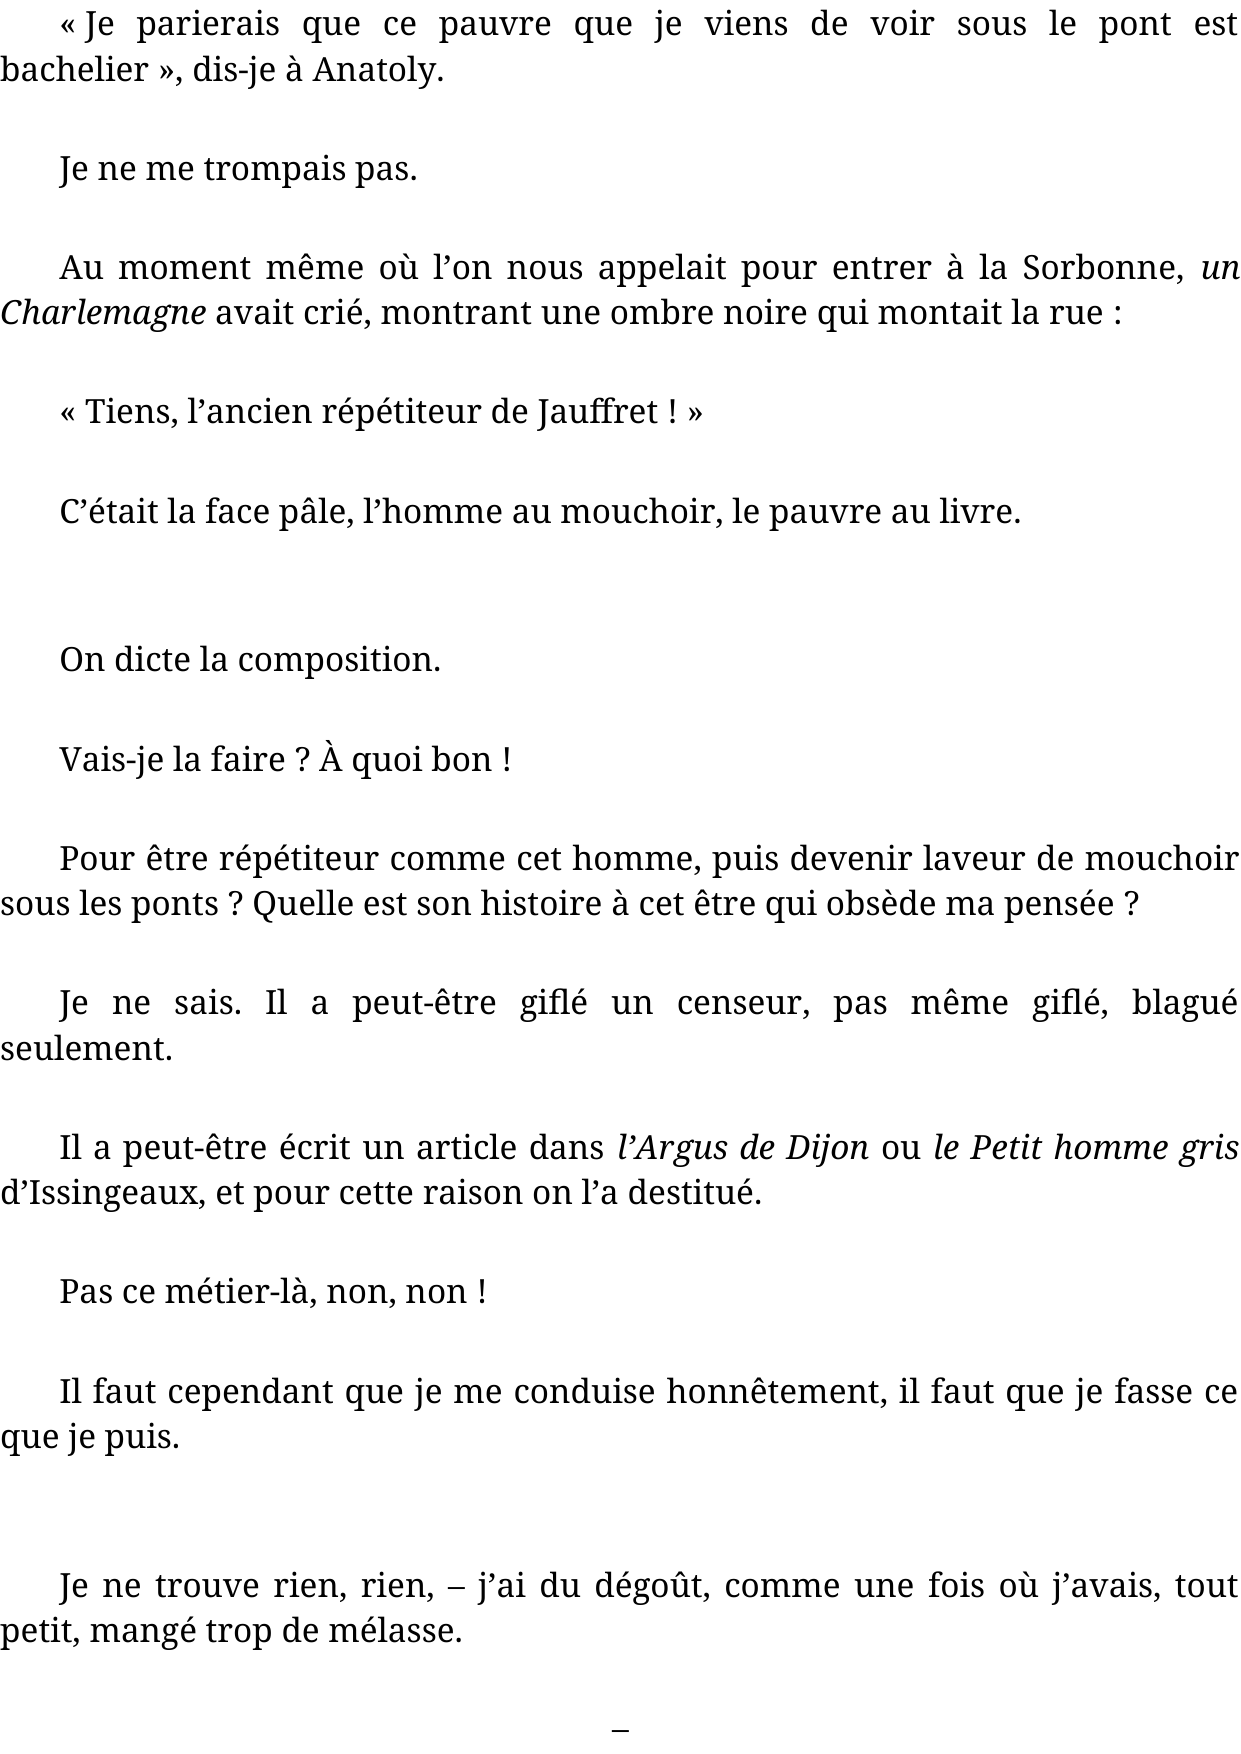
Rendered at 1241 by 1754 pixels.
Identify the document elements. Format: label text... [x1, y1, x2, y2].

text Il a peut-être écrit un article dans l’Argus de Dijon ou le Petit homme gris d’Issingeaux, et pour cette raison on l’a destitué. [0, 1124, 1240, 1214]
text « Je parierais que ce pauvre que je viens de voir sous le pont est bachelier », dis-je à Anatoly. [0, 0, 1240, 91]
text Vais-je la faire ? À quoi bon ! [0, 735, 1240, 781]
text Je ne me trompais pas. [0, 144, 1240, 190]
text Il faut cependant que je me conduise honnêtement, il faut que je fasse ce que je puis. [0, 1367, 1240, 1458]
text Je ne trouve rien, rien, – j’ai du dégoût, comme une fois où j’avais, tout petit, mangé trop de mélasse. [0, 1562, 1240, 1652]
text C’était la face pâle, l’homme au mouchoir, le pauvre au livre. [0, 487, 1240, 533]
text « Tiens, l’ancien répétiteur de Jauffret ! » [0, 388, 1240, 434]
text Je ne sais. Il a peut-être giflé un censeur, pas même giflé, blagué seulement. [0, 979, 1240, 1070]
text Pour être répétiteur comme cet homme, puis devenir laveur de mouchoir sous les ponts ? Quelle est son histoire à cet être qui obsède ma pensée ? [0, 834, 1240, 925]
text On dicte la composition. [0, 636, 1240, 682]
text Pas ce métier-là, non, non ! [0, 1268, 1240, 1314]
text Au moment même où l’on nous appelait pour entrer à la Sorbonne, un Charlemagne avait crié, montrant une ombre noire qui montait la rue : [0, 244, 1240, 334]
